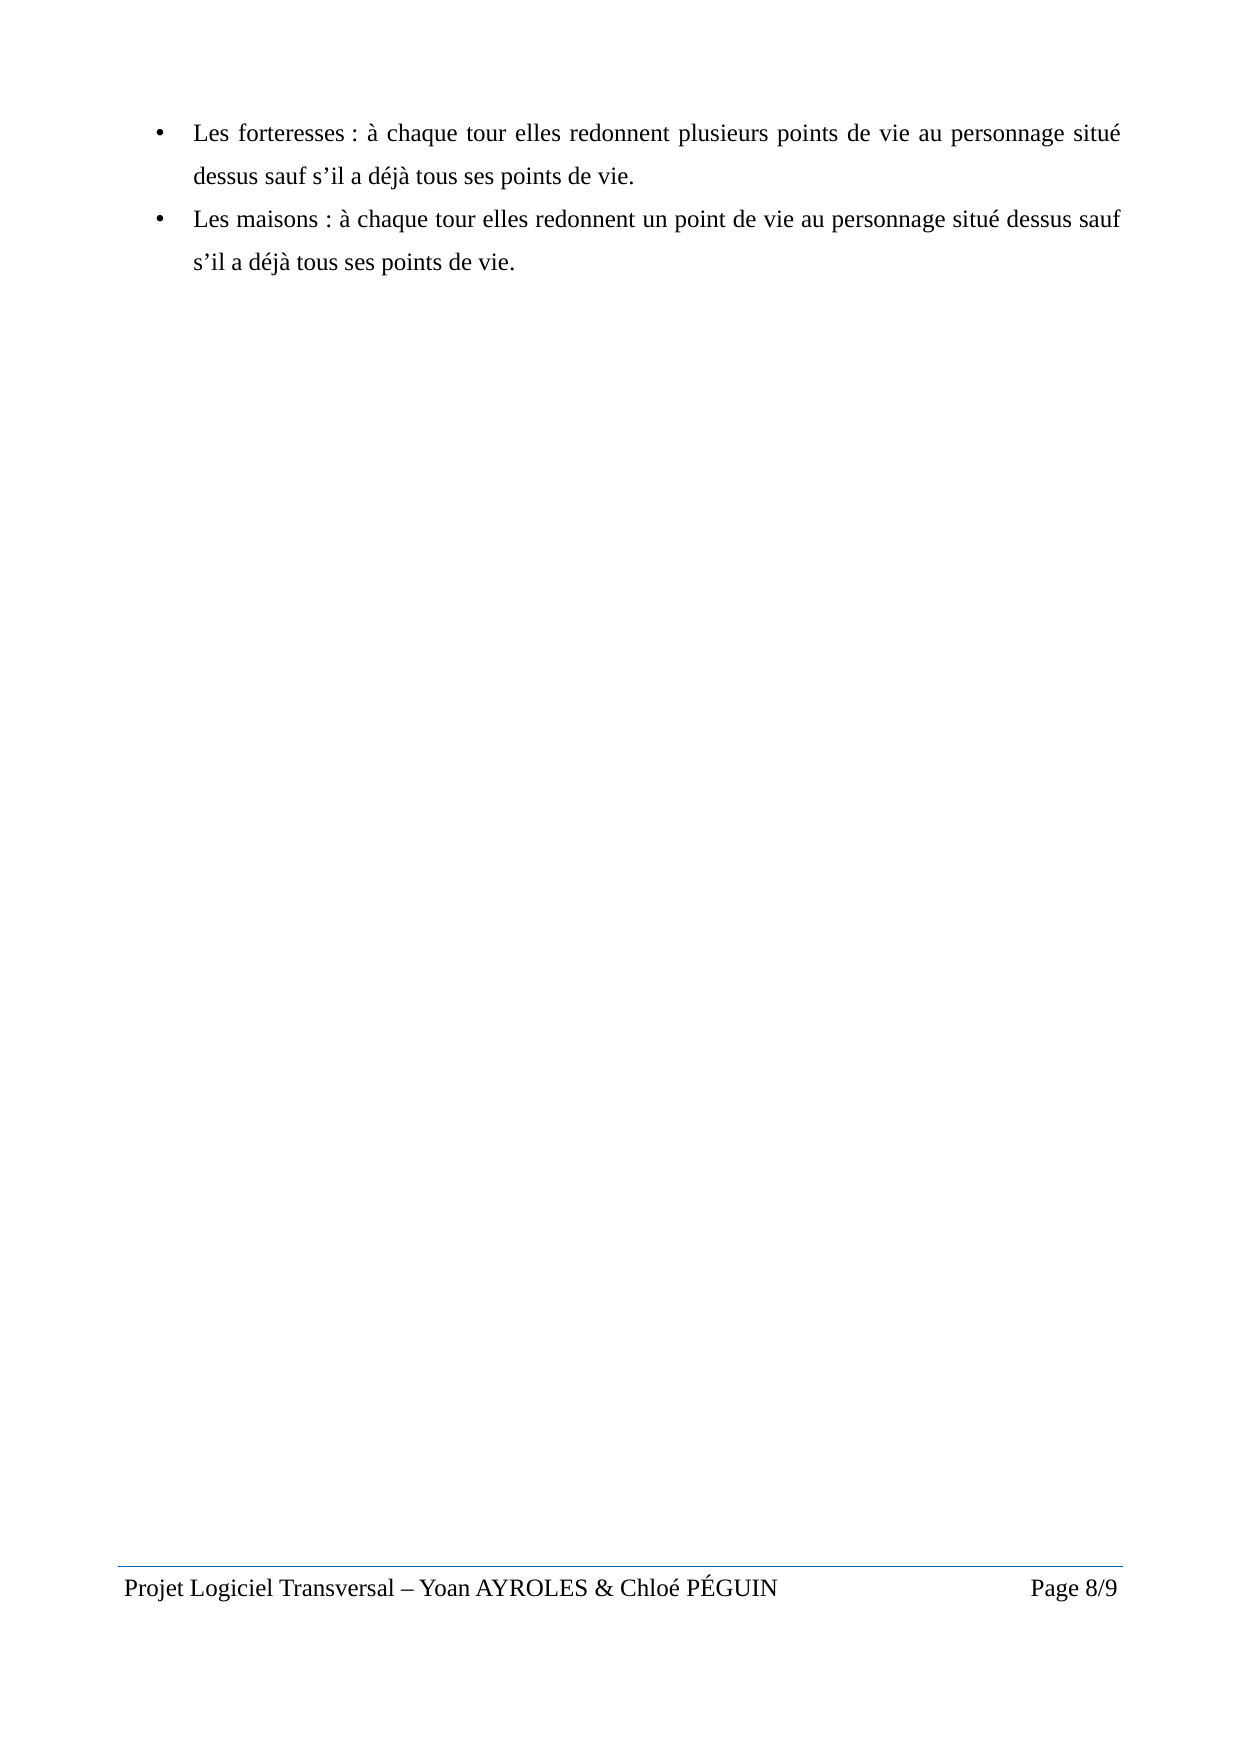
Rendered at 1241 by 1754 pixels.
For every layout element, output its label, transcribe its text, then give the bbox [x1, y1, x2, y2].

list Les maisons : à chaque tour elles redonnent un point de vie au personnage situé dessus sauf s’il a déjà tous ses points de vie. [156, 204, 1122, 276]
list Les forteresses : à chaque tour elles redonnent plusieurs points de vie au personnage situé dessus sauf s’il a déjà tous ses points de vie. [156, 118, 1122, 190]
